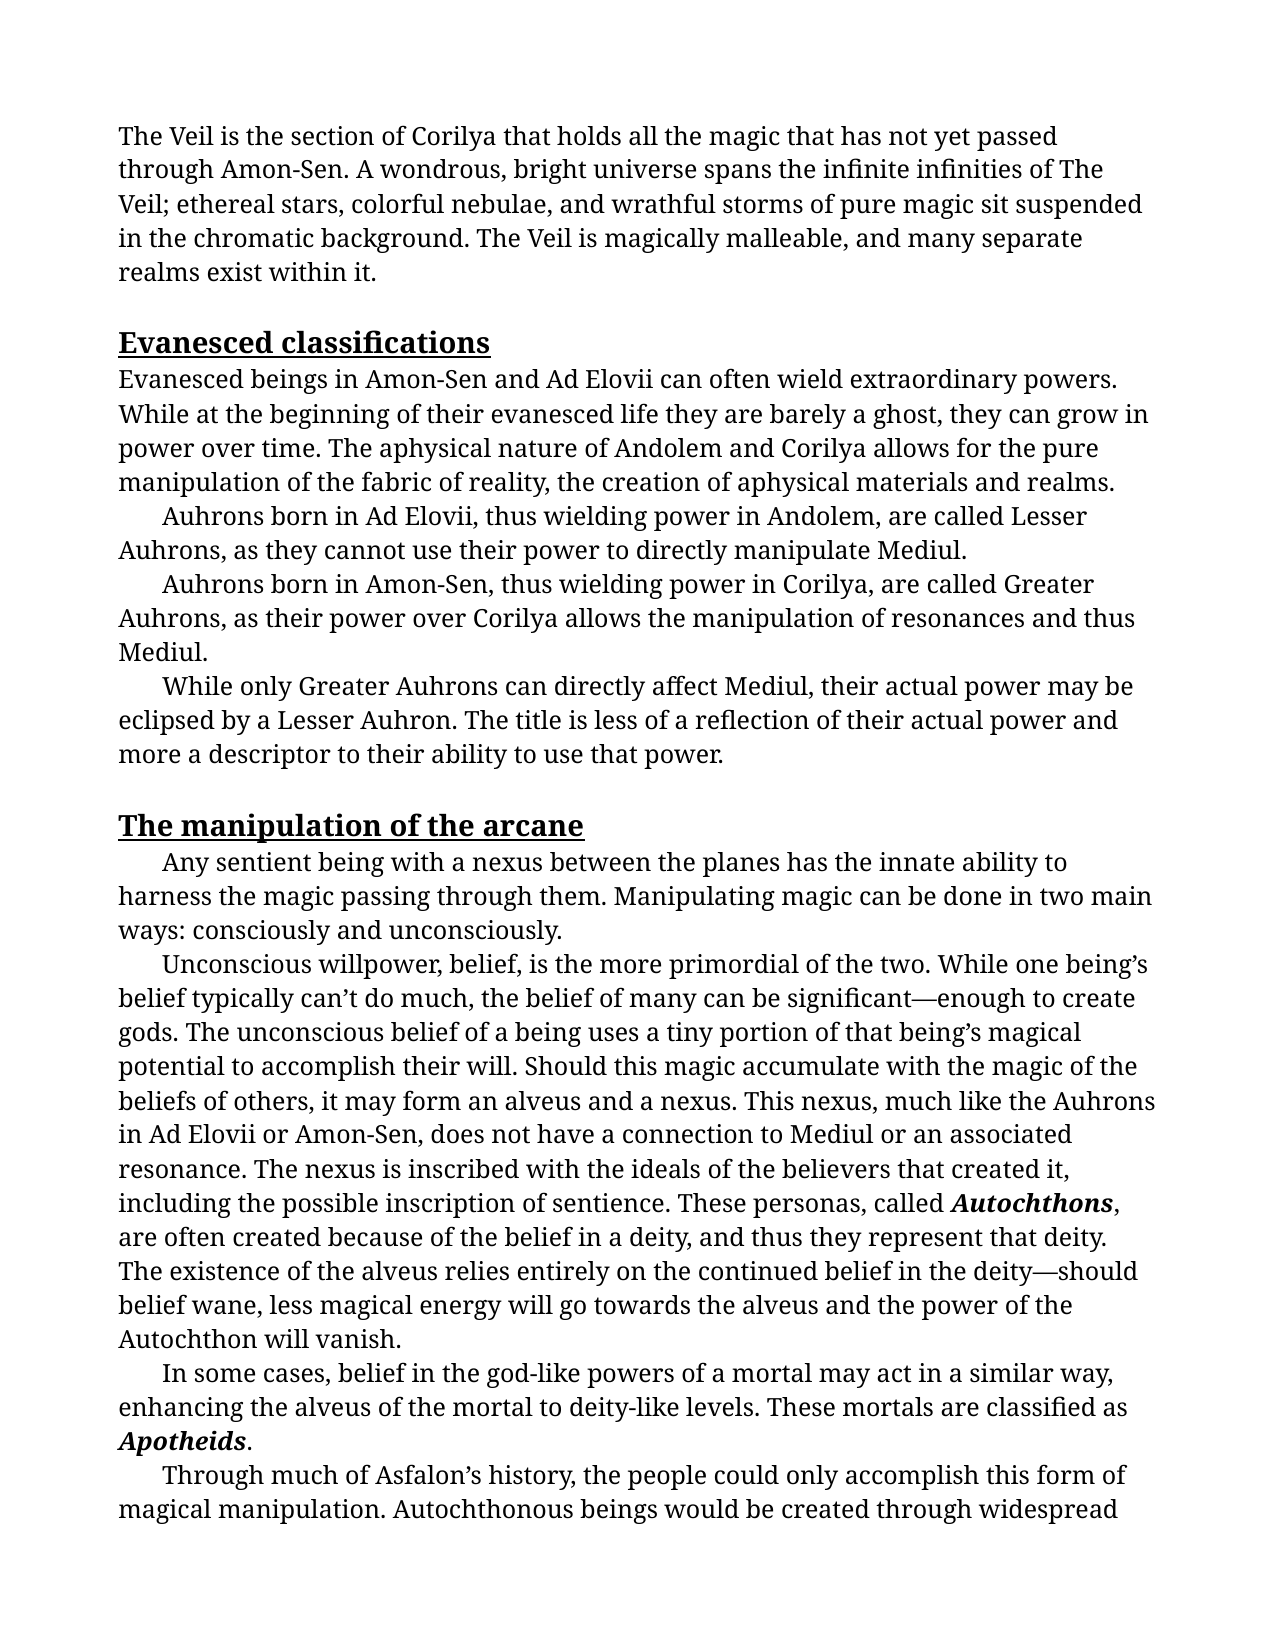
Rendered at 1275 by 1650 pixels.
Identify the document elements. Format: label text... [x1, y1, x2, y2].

text Through much of Asfalon’s history, the people could only accomplish this form of magical manipulation. Autochthonous beings would be created through widespread [118, 1458, 1157, 1526]
text The manipulation of the arcane [118, 805, 1157, 845]
text The Veil is the section of Corilya that holds all the magic that has not yet passed through Amon-Sen. A wondrous, bright universe spans the infinite infinities of The Veil; ethereal stars, colorful nebulae, and wrathful storms of pure magic sit suspended in the chromatic background. The Veil is magically malleable, and many separate realms exist within it. [118, 118, 1157, 288]
text Auhrons born in Ad Elovii, thus wielding power in Andolem, are called Lesser Auhrons, as they cannot use their power to directly manipulate Mediul. [118, 498, 1157, 567]
text Evanesced classifications [118, 322, 1157, 362]
text While only Greater Auhrons can directly affect Mediul, their actual power may be eclipsed by a Lesser Auhron. The title is less of a reflection of their actual power and more a descriptor to their ability to use that power. [118, 669, 1157, 771]
text Evanesced beings in Amon-Sen and Ad Elovii can often wield extraordinary powers. While at the beginning of their evanesced life they are barely a ghost, they can grow in power over time. The aphysical nature of Andolem and Corilya allows for the pure manipulation of the fabric of reality, the creation of aphysical materials and realms. [118, 362, 1157, 498]
text Any sentient being with a nexus between the planes has the innate ability to harness the magic passing through them. Manipulating magic can be done in two main ways: consciously and unconsciously. [118, 845, 1157, 947]
text In some cases, belief in the god-like powers of a mortal may act in a similar way, enhancing the alveus of the mortal to deity-like levels. These mortals are classified as Apotheids. [118, 1356, 1157, 1458]
text Unconscious willpower, belief, is the more primordial of the two. While one being’s belief typically can’t do much, the belief of many can be significant—enough to create gods. The unconscious belief of a being uses a tiny portion of that being’s magical potential to accomplish their will. Should this magic accumulate with the magic of the beliefs of others, it may form an alveus and a nexus. This nexus, much like the Auhrons in Ad Elovii or Amon-Sen, does not have a connection to Mediul or an associated resonance. The nexus is inscribed with the ideals of the believers that created it, including the possible inscription of sentience. These personas, called Autochthons, are often created because of the belief in a deity, and thus they represent that deity. The existence of the alveus relies entirely on the continued belief in the deity—should belief wane, less magical energy will go towards the alveus and the power of the Autochthon will vanish. [118, 947, 1157, 1356]
text Auhrons born in Amon-Sen, thus wielding power in Corilya, are called Greater Auhrons, as their power over Corilya allows the manipulation of resonances and thus Mediul. [118, 567, 1157, 669]
